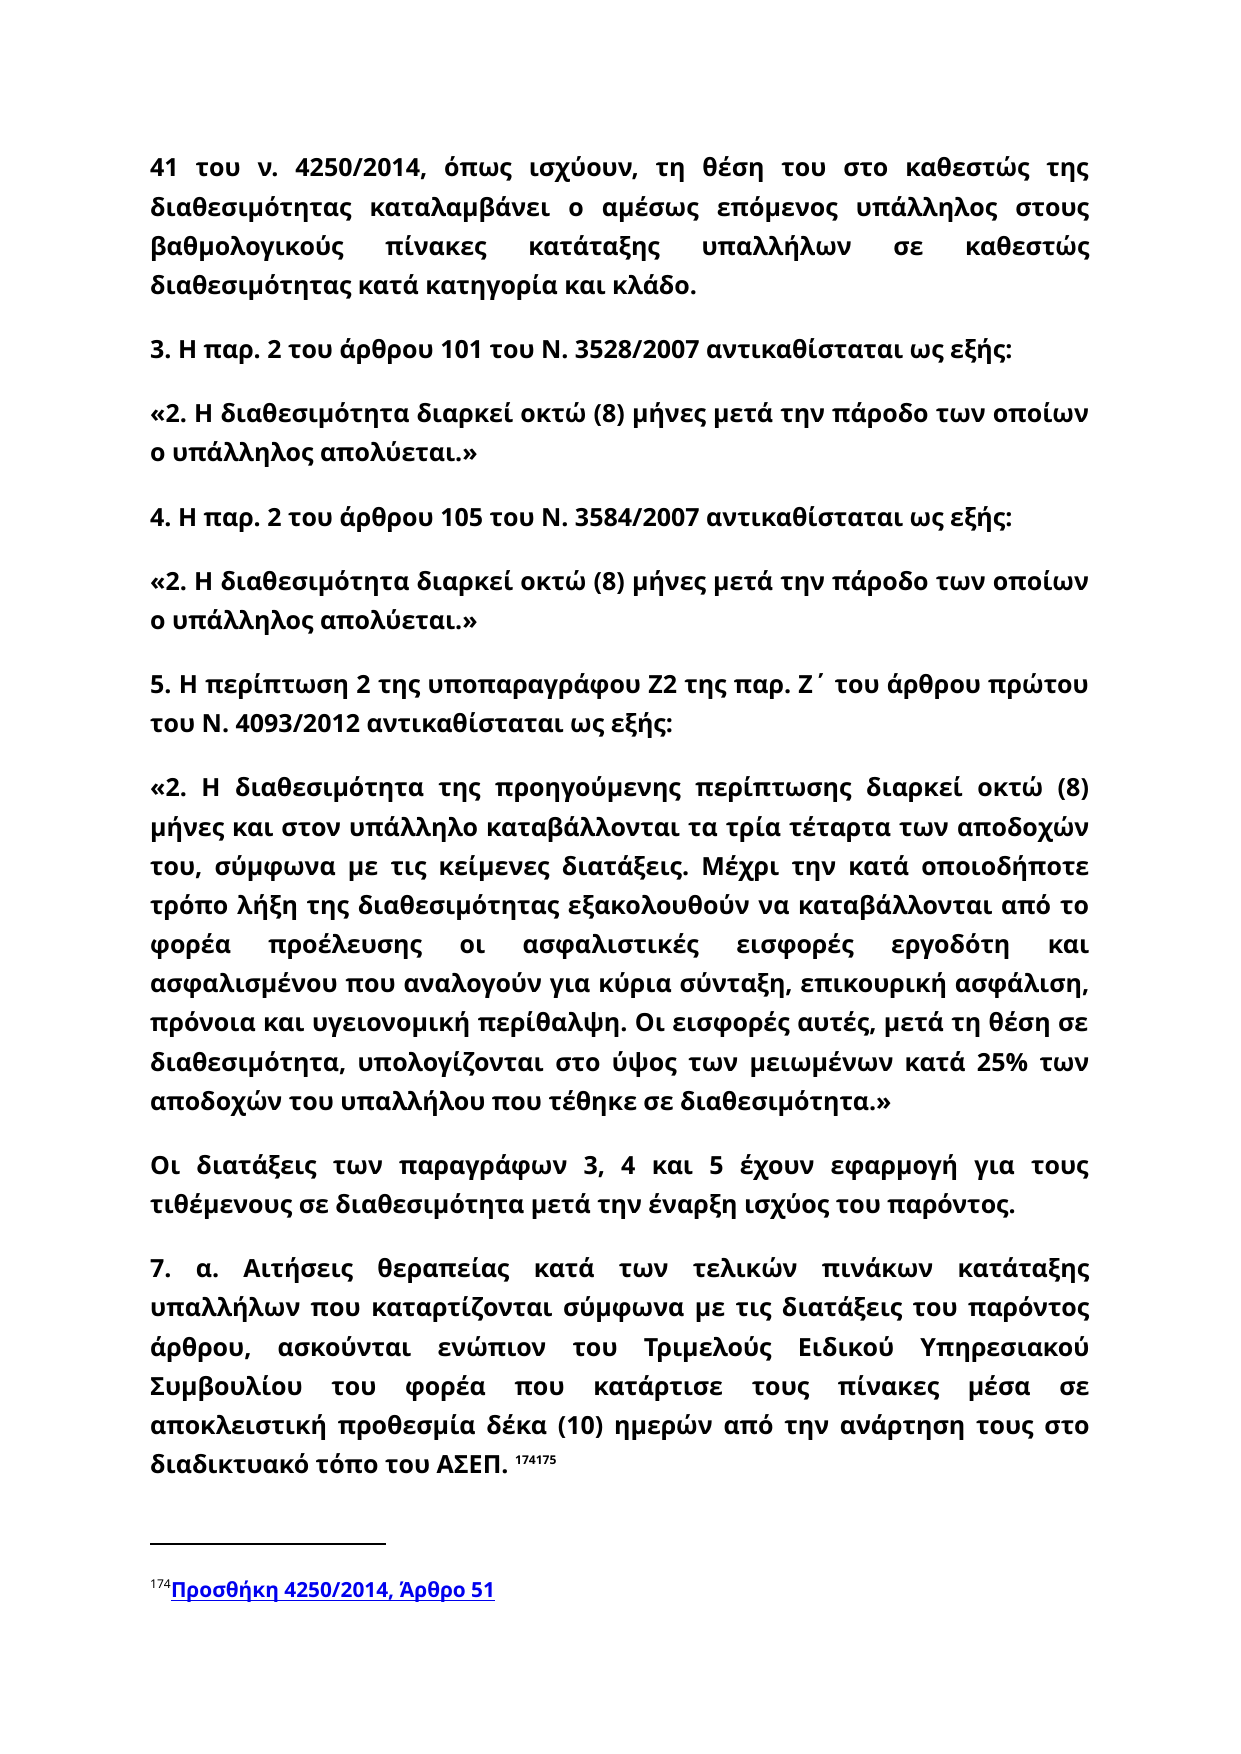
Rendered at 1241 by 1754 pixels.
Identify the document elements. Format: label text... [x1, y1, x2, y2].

text 5. Η περίπτωση 2 της υποπαραγράφου Ζ2 της παρ. Ζ΄ του άρθρου πρώτου του Ν. 4093/2012 αντικαθίσταται ως εξής: [150, 667, 1090, 740]
text «2. Η διαθεσιμότητα της προηγούμενης περίπτωσης διαρκεί οκτώ (8) μήνες και στον υπάλληλο καταβάλλονται τα τρία τέταρτα των αποδοχών του, σύμφωνα με τις κείμενες διατάξεις. Μέχρι την κατά οποιοδήποτε τρόπο λήξη της διαθεσιμότητας εξακολουθούν να καταβάλλονται από το φορέα προέλευσης οι ασφαλιστικές εισφορές εργοδότη και ασφαλισμένου που αναλογούν για κύρια σύνταξη, επικουρική ασφάλιση, πρόνοια και υγειονομική περίθαλψη. Οι εισφορές αυτές, μετά τη θέση σε διαθεσιμότητα, υπολογίζονται στο ύψος των μειωμένων κατά 25% των αποδοχών του υπαλλήλου που τέθηκε σε διαθεσιμότητα.» [150, 770, 1090, 1117]
text Προσθήκη 4250/2014, Άρθρο 51 [150, 1576, 1090, 1604]
text Οι διατάξεις των παραγράφων 3, 4 και 5 έχουν εφαρμογή για τους τιθέμενους σε διαθεσιμότητα μετά την έναρξη ισχύος του παρόντος. [150, 1147, 1090, 1221]
text 4. Η παρ. 2 του άρθρου 105 του Ν. 3584/2007 αντικαθίσταται ως εξής: [150, 499, 1090, 533]
text 7. α. Αιτήσεις θεραπείας κατά των τελικών πινάκων κατάταξης υπαλλήλων που καταρτίζονται σύμφωνα με τις διατάξεις του παρόντος άρθρου, ασκούνται ενώπιον του Τριμελούς Ειδικού Υπηρεσιακού Συμβουλίου του φορέα που κατάρτισε τους πίνακες μέσα σε αποκλειστική προθεσμία δέκα (10) ημερών από την ανάρτηση τους στο διαδικτυακό τόπο του ΑΣΕΠ. [150, 1251, 1090, 1481]
text «2. Η διαθεσιμότητα διαρκεί οκτώ (8) μήνες μετά την πάροδο των οποίων ο υπάλληλος απολύεται.» [150, 563, 1090, 637]
text «2. Η διαθεσιμότητα διαρκεί οκτώ (8) μήνες μετά την πάροδο των οποίων ο υπάλληλος απολύεται.» [150, 396, 1090, 469]
text 41 του ν. 4250/2014, όπως ισχύουν, τη θέση του στο καθεστώς της διαθεσιμότητας καταλαμβάνει ο αμέσως επόμενος υπάλληλος στους βαθμολογικούς πίνακες κατάταξης υπαλλήλων σε καθεστώς διαθεσιμότητας κατά κατηγορία και κλάδο. [150, 150, 1090, 302]
text 3. Η παρ. 2 του άρθρου 101 του Ν. 3528/2007 αντικαθίσταται ως εξής: [150, 332, 1090, 366]
